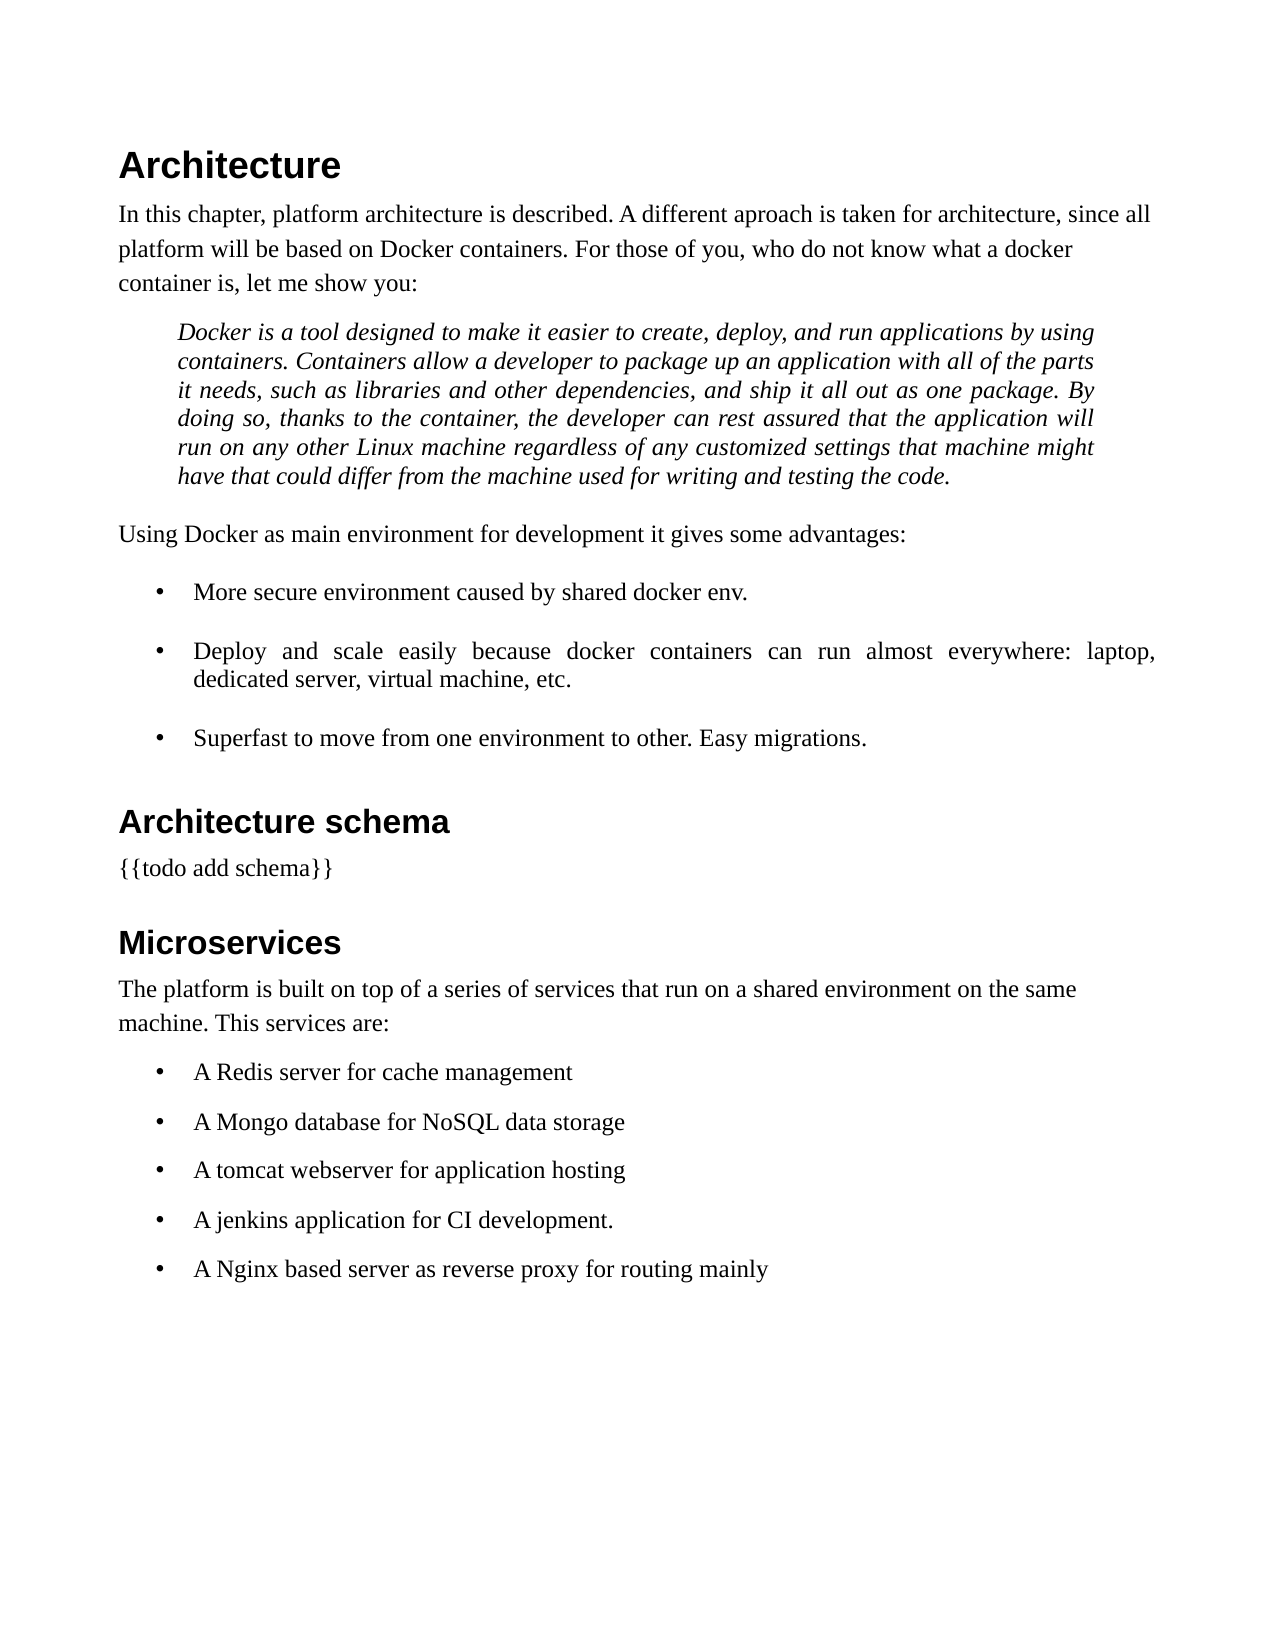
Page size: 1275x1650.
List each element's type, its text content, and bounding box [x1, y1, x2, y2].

list A Mongo database for NoSQL data storage [156, 1107, 1157, 1135]
subtitle Architecture [118, 143, 1157, 187]
subtitle Architecture schema [118, 802, 1157, 840]
list A jenkins application for CI development. [156, 1205, 1157, 1233]
text Docker is a tool designed to make it easier to create, deploy, and run applications by using containers. Containers allow a developer to package up an application with all of the parts it needs, such as libraries and other dependencies, and ship it all out as one package. By doing so, thanks to the container, the developer can rest assured that the application will run on any other Linux machine regardless of any customized settings that machine might have that could differ from the machine used for writing and testing the code. [177, 317, 1098, 490]
list More secure environment caused by shared docker env. [156, 577, 1157, 606]
list A Nginx based server as reverse proxy for routing mainly [156, 1254, 1157, 1282]
list A Redis server for cache management [156, 1057, 1157, 1086]
subtitle Microservices [118, 923, 1157, 961]
text The platform is built on top of a series of services that run on a shared environment on the same machine. This services are: [118, 974, 1157, 1037]
subtitle In this chapter, platform architecture is described. A different aproach is taken for architecture, since all platform will be based on Docker containers. For those of you, who do not know what a docker container is, let me show you: [118, 199, 1157, 297]
list A tomcat webserver for application hosting [156, 1156, 1157, 1184]
list Deploy and scale easily because docker containers can run almost everywhere: laptop, dedicated server, virtual machine, etc. [156, 636, 1157, 693]
text Using Docker as main environment for development it gives some advantages: [118, 519, 1098, 548]
list Superfast to move from one environment to other. Easy migrations. [156, 723, 1157, 751]
text {{todo add schema}} [118, 853, 1157, 882]
